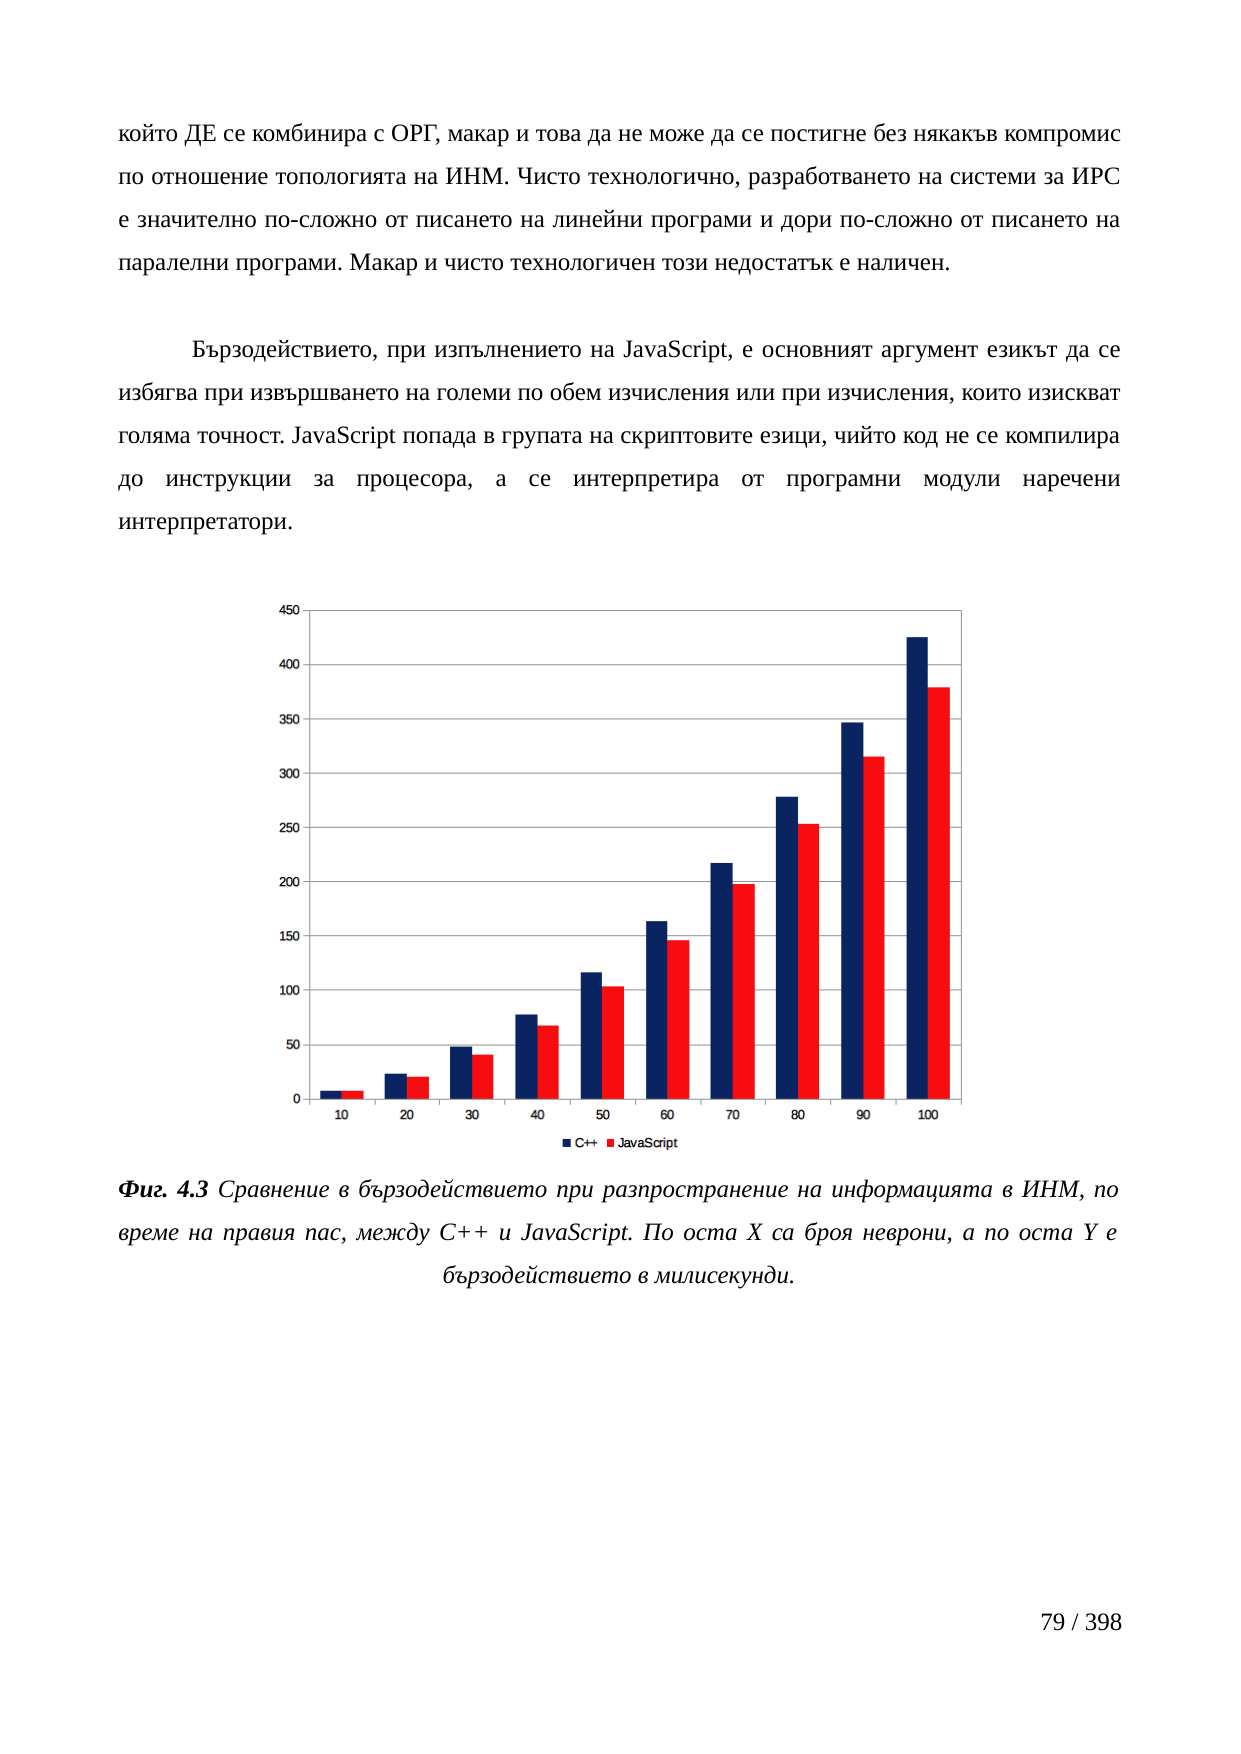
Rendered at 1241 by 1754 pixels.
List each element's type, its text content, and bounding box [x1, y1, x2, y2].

picture [265, 592, 975, 1160]
text Бързодействието, при изпълнението на JavaScript, е основният аргумент езикът да се избягва при извършването на големи по обем изчисления или при изчисления, които изискват голяма точност. JavaScript попада в групата на скриптовите езици, чийто код не се компилира до инструкции за процесора, а се интерпретира от програмни модули наречени интерпретатори. [118, 334, 1122, 535]
text Фиг. 4.3 Сравнение в бързодействието при разпространение на информацията в ИНМ, по време на правия пас, между C++ и JavaScript. По оста X са броя неврони, а по оста Y е бързодействието в милисекунди. [118, 1160, 1122, 1289]
text който ДЕ се комбинира с ОРГ, макар и това да не може да се постигне без някакъв компромис по отношение топологията на ИНМ. Чисто технологично, разработването на системи за ИРС е значително по-сложно от писането на линейни програми и дори по-сложно от писането на паралелни програми. Макар и чисто технологичен този недостатък е наличен. [118, 118, 1122, 276]
